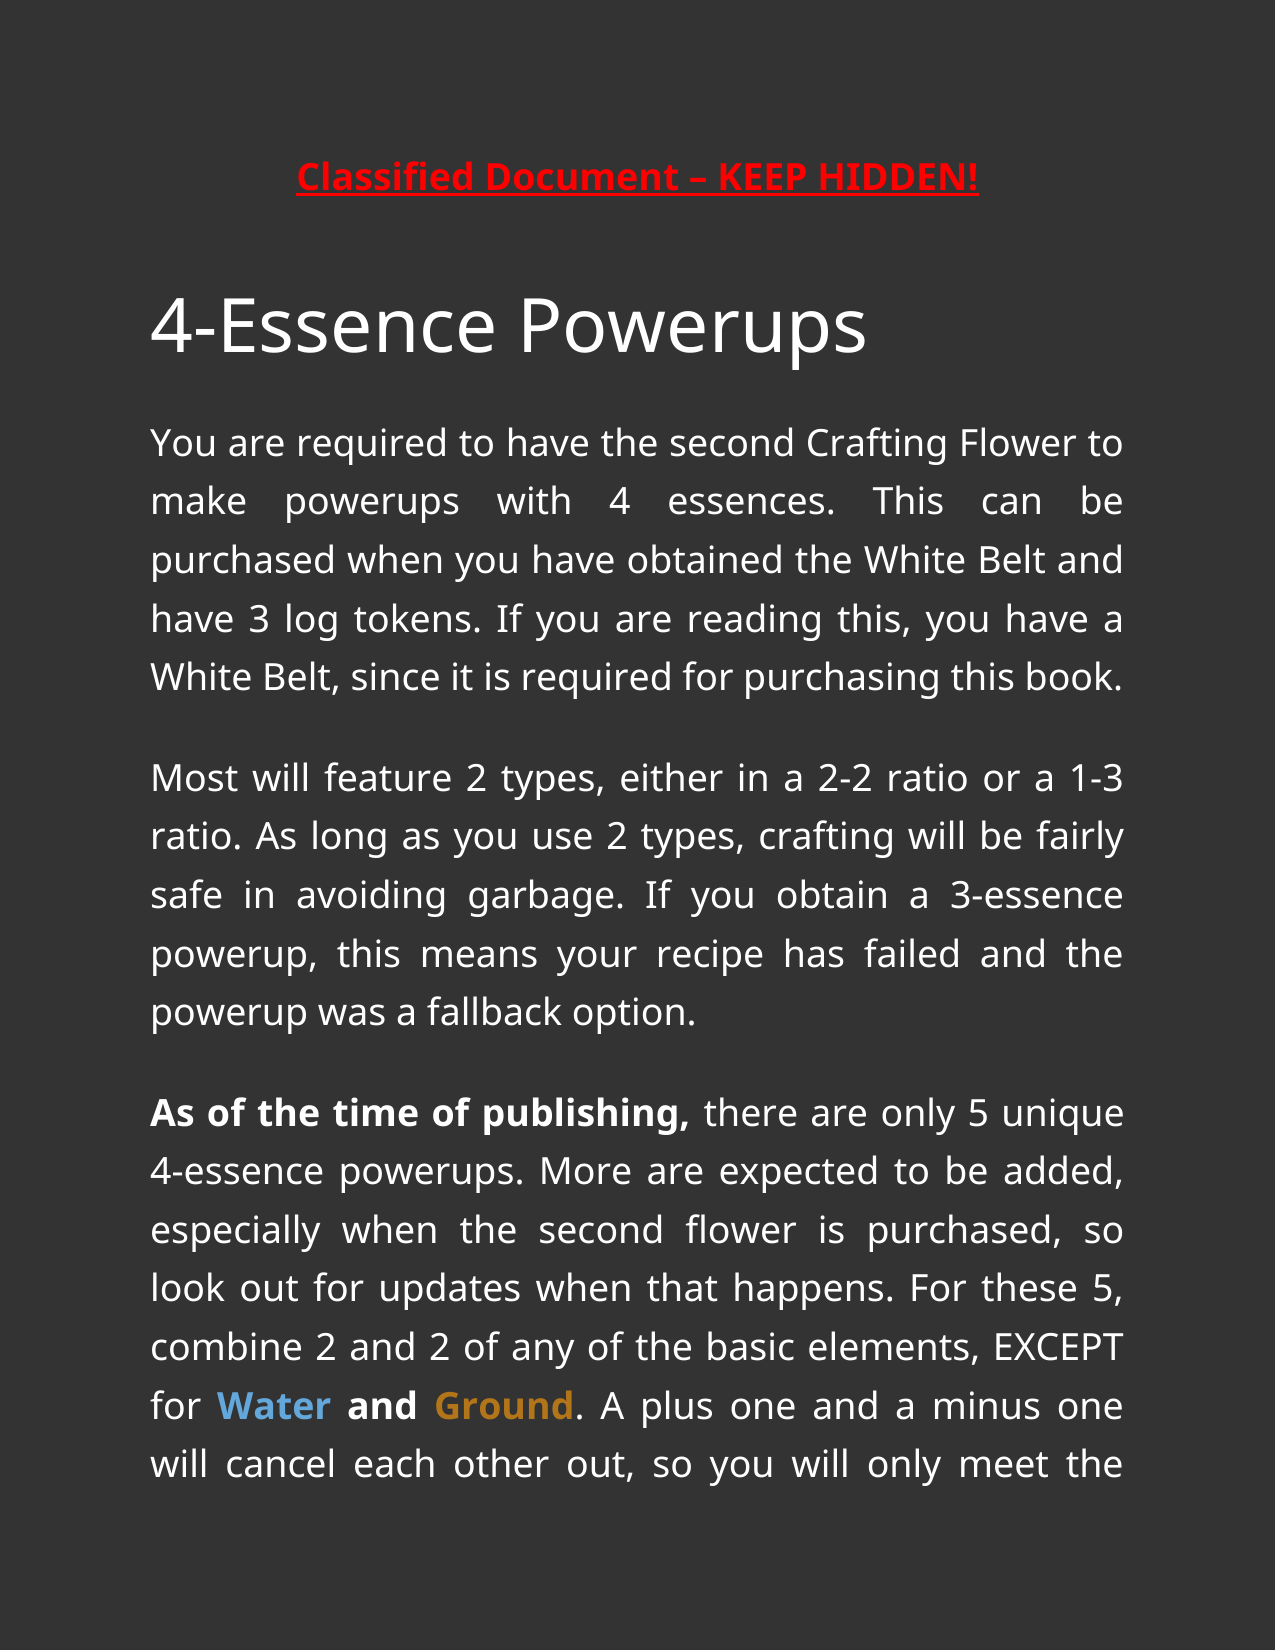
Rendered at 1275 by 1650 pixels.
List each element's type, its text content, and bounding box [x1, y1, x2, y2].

text As of the time of publishing, there are only 5 unique 4-essence powerups. More are expected to be added, especially when the second flower is purchased, so look out for updates when that happens. For these 5, combine 2 and 2 of any of the basic elements, EXCEPT for Water and Ground. A plus one and a minus one will cancel each other out, so you will only meet the [150, 1086, 1125, 1489]
text Most will feature 2 types, either in a 2-2 ratio or a 1-3 ratio. As long as you use 2 types, crafting will be fairly safe in avoiding garbage. If you obtain a 3-essence powerup, this means your recipe has failed and the powerup was a fallback option. [150, 751, 1125, 1037]
text You are required to have the second Crafting Flower to make powerups with 4 essences. This can be purchased when you have obtained the White Belt and have 3 log tokens. If you are reading this, you have a White Belt, since it is required for purchasing this book. [150, 416, 1125, 702]
subtitle 4-Essence Powerups [150, 272, 1125, 374]
